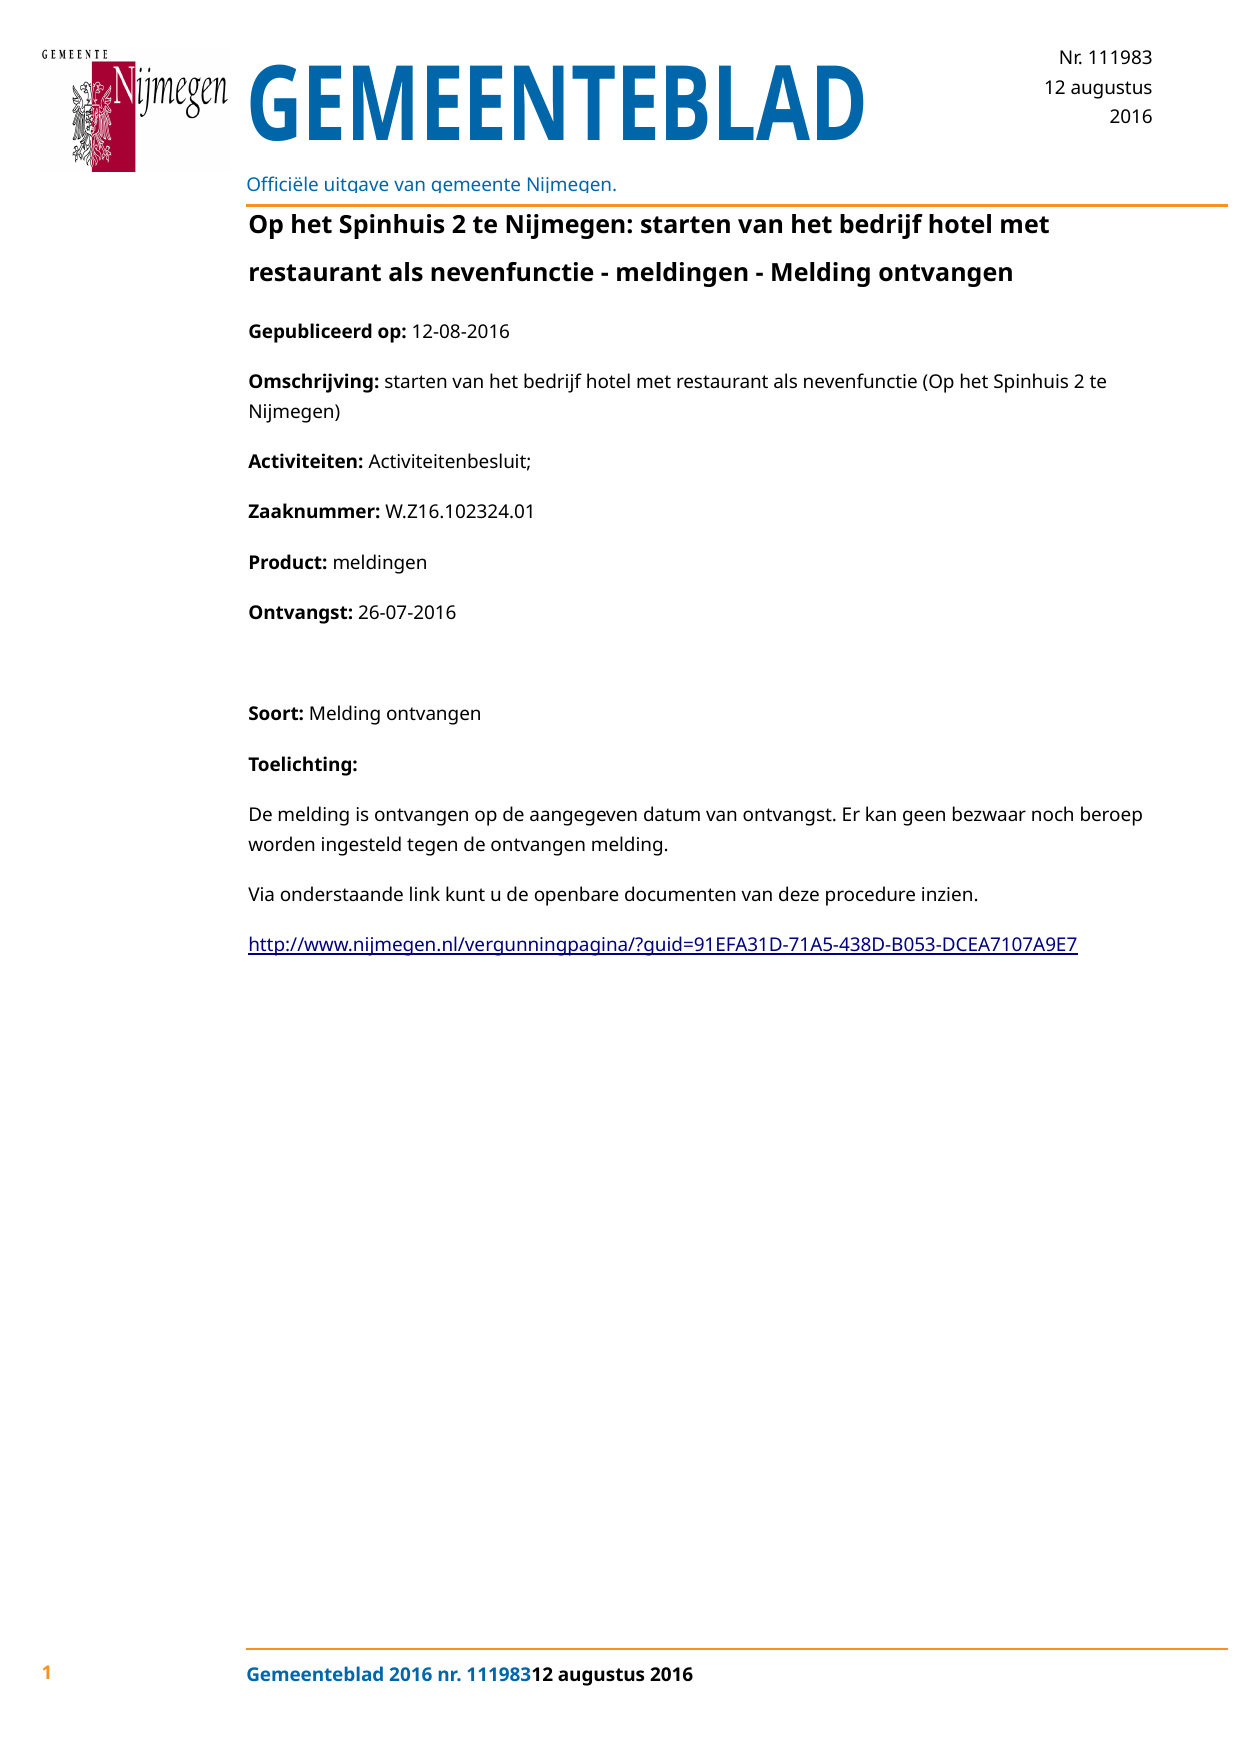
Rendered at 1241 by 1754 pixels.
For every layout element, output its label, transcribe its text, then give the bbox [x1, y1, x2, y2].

text Gepubliceerd op: 12-08-2016 [248, 318, 1152, 344]
picture [41, 47, 231, 172]
text Zaaknummer: W.Z16.102324.01 [248, 499, 1152, 524]
text Via onderstaande link kunt u de openbare documenten van deze procedure inzien. [248, 881, 1152, 907]
text Soort: Melding ontvangen [248, 700, 1152, 726]
text Toelichting: [248, 751, 1152, 777]
text De melding is ontvangen op de aangegeven datum van ontvangst. Er kan geen bezwaar noch beroep worden ingesteld tegen de ontvangen melding. [248, 801, 1152, 857]
text http://www.nijmegen.nl/vergunningpagina/?guid=91EFA31D-71A5-438D-B053-DCEA7107A9E7 [248, 932, 1152, 957]
text Product: meldingen [248, 549, 1152, 575]
text Op het Spinhuis 2 te Nijmegen: starten van het bedrijf hotel met restaurant als nevenfunctie - meldingen - Melding ontvangen [248, 207, 1152, 288]
text Activiteiten: Activiteitenbesluit; [248, 448, 1152, 474]
text Ontvangst: 26-07-2016 [248, 599, 1152, 625]
text Omschrijving: starten van het bedrijf hotel met restaurant als nevenfunctie (Op het Spinhuis 2 te Nijmegen) [248, 368, 1152, 424]
